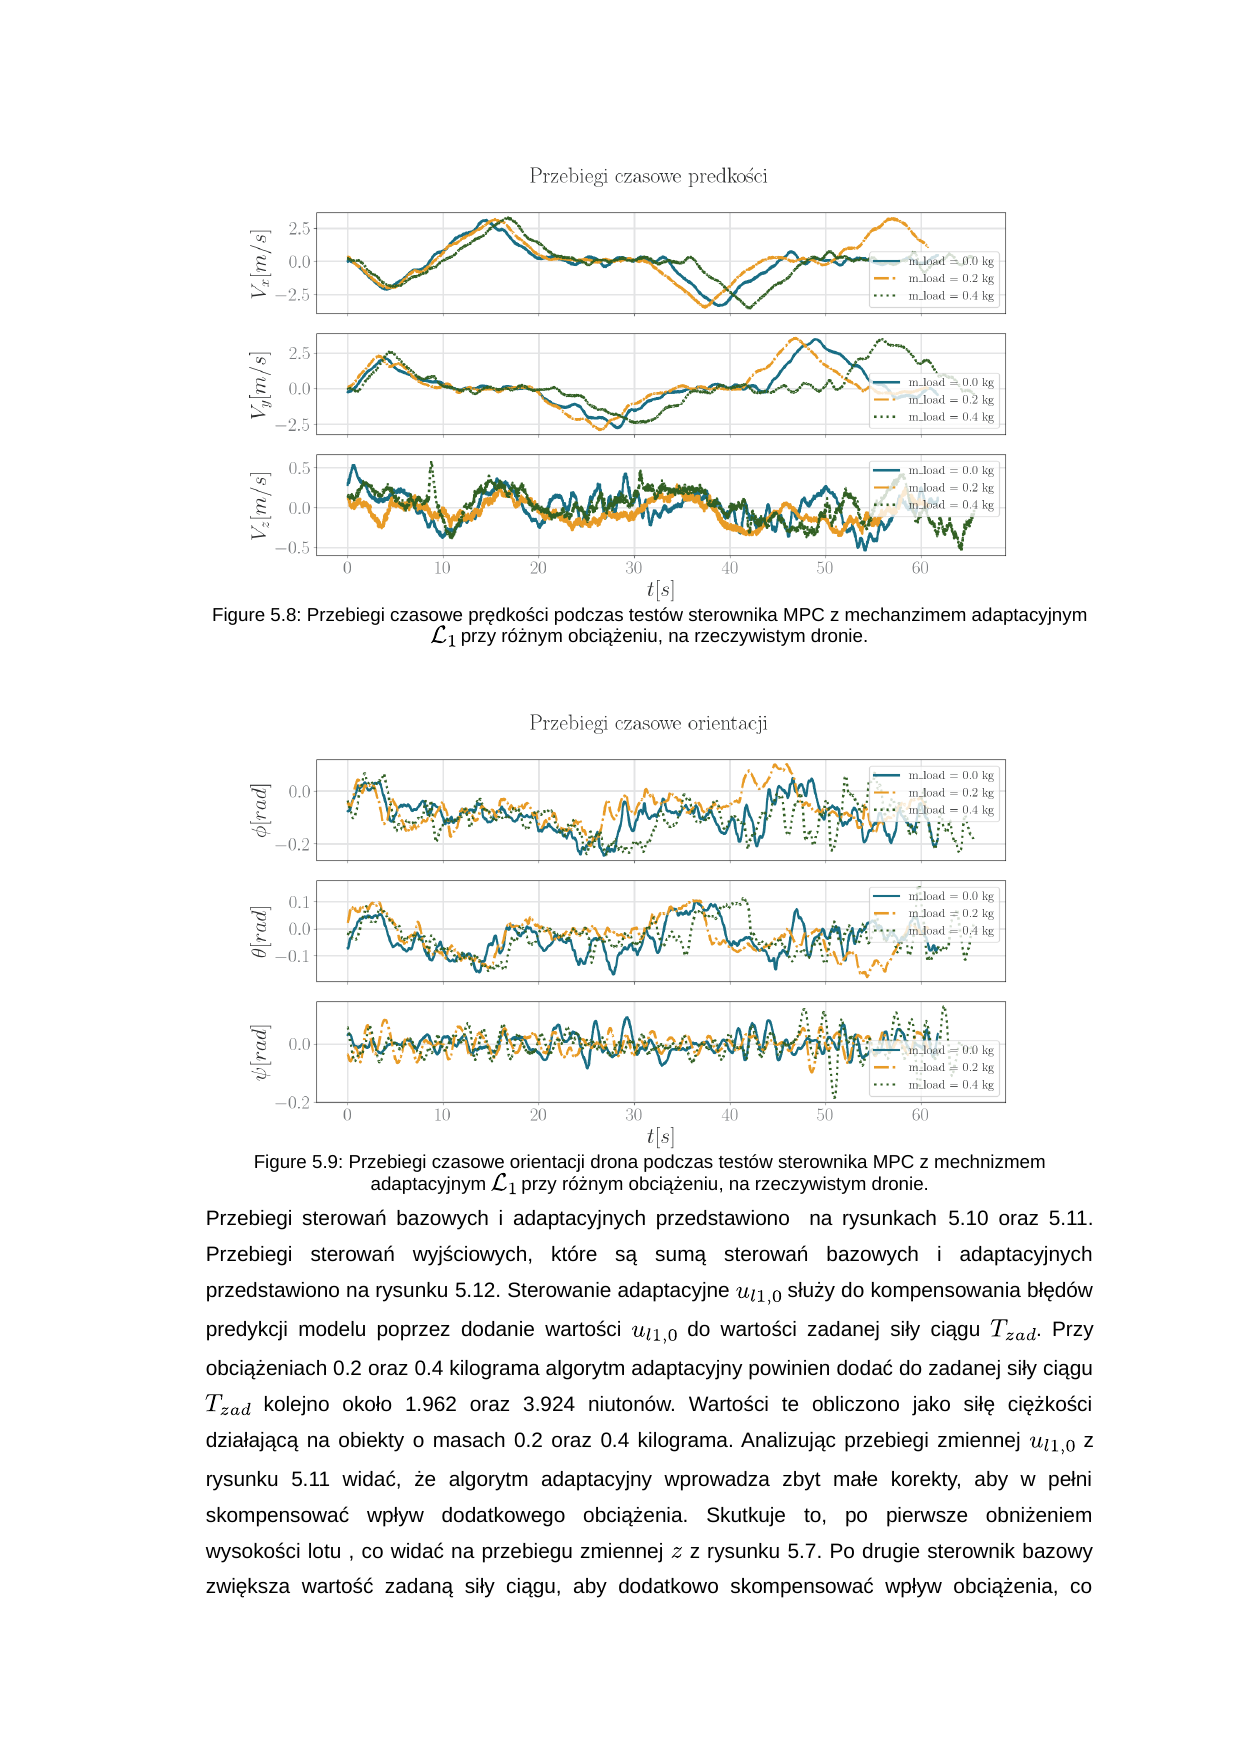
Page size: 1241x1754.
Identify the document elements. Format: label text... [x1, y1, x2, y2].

text Przebiegi sterowań bazowych i adaptacyjnych przedstawiono na rysunkach 5.10 oraz 5.11. Przebiegi sterowań wyjściowych, które są sumą sterowań bazowych i adaptacyjnych przedstawiono na rysunku 5.12. Sterowanie adaptacyjne służy do kompensowania błędów predykcji modelu poprzez dodanie wartości do wartości zadanej siły ciągu . Przy obciążeniach 0.2 oraz 0.4 kilograma algorytm adaptacyjny powinien dodać do zadanej siły ciągu kolejno około 1.962 oraz 3.924 niutonów. Wartości te obliczono jako siłę ciężkości działającą na obiekty o masach 0.2 oraz 0.4 kilograma. Analizując przebiegi zmiennej z rysunku 5.11 widać, że algorytm adaptacyjny wprowadza zbyt małe korekty, aby w pełni skompensować wpływ dodatkowego obciążenia. Skutkuje to, po pierwsze obniżeniem wysokości lotu , co widać na przebiegu zmiennej z rysunku 5.7. Po drugie sterownik bazowy zwiększa wartość zadaną siły ciągu, aby dodatkowo skompensować wpływ obciążenia, co [206, 1194, 1093, 1598]
picture [205, 159, 1094, 604]
text Figure 5.8: Przebiegi czasowe prędkości podczas testów sterownika MPC z mechanzimem adaptacyjnym przy różnym obciążeniu, na rzeczywistym dronie. [206, 604, 1093, 647]
text Figure 5.9: Przebiegi czasowe orientacji drona podczas testów sterownika MPC z mechnizmem adaptacyjnym przy różnym obciążeniu, na rzeczywistym dronie. [206, 1151, 1093, 1194]
picture [205, 707, 1094, 1151]
